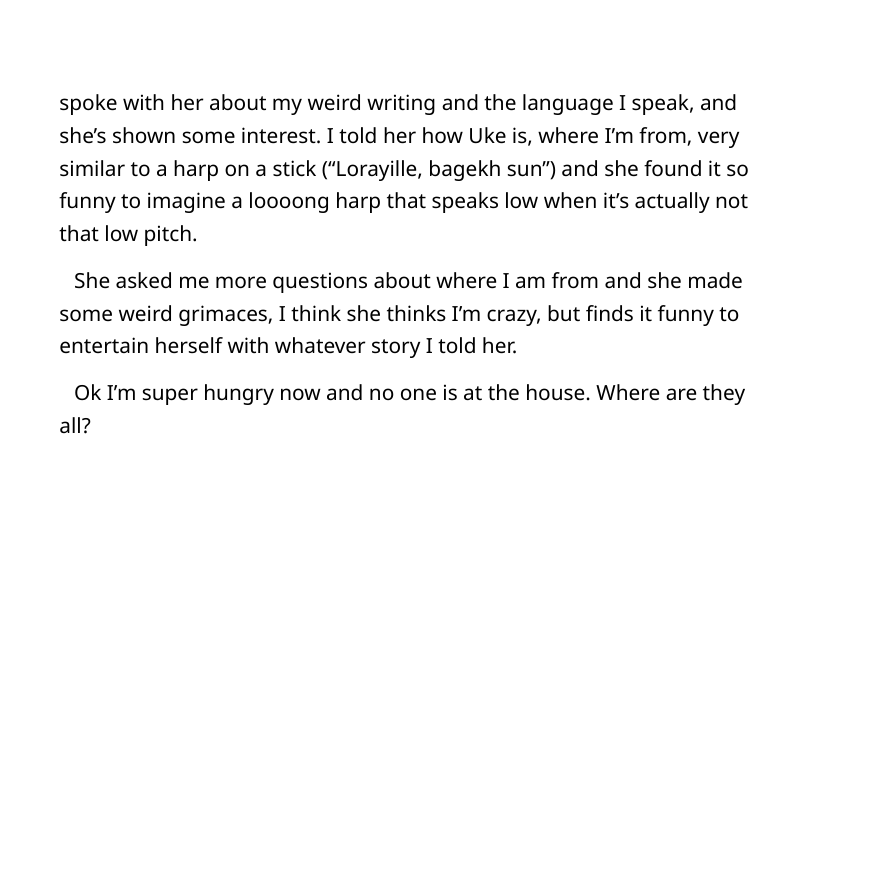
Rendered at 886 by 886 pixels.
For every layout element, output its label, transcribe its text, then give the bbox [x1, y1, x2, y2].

text Ok I’m super hungry now and no one is at the house. Where are they all? [59, 378, 768, 439]
text spoke with her about my weird writing and the language I speak, and she’s shown some interest. I told her how Uke is, where I’m from, very similar to a harp on a stick (“Lorayille, bagekh sun”) and she found it so funny to imagine a loooong harp that speaks low when it’s actually not that low pitch. [59, 88, 768, 247]
text She asked me more questions about where I am from and she made some weird grimaces, I think she thinks I’m crazy, but finds it funny to entertain herself with whatever story I told her. [59, 266, 768, 360]
